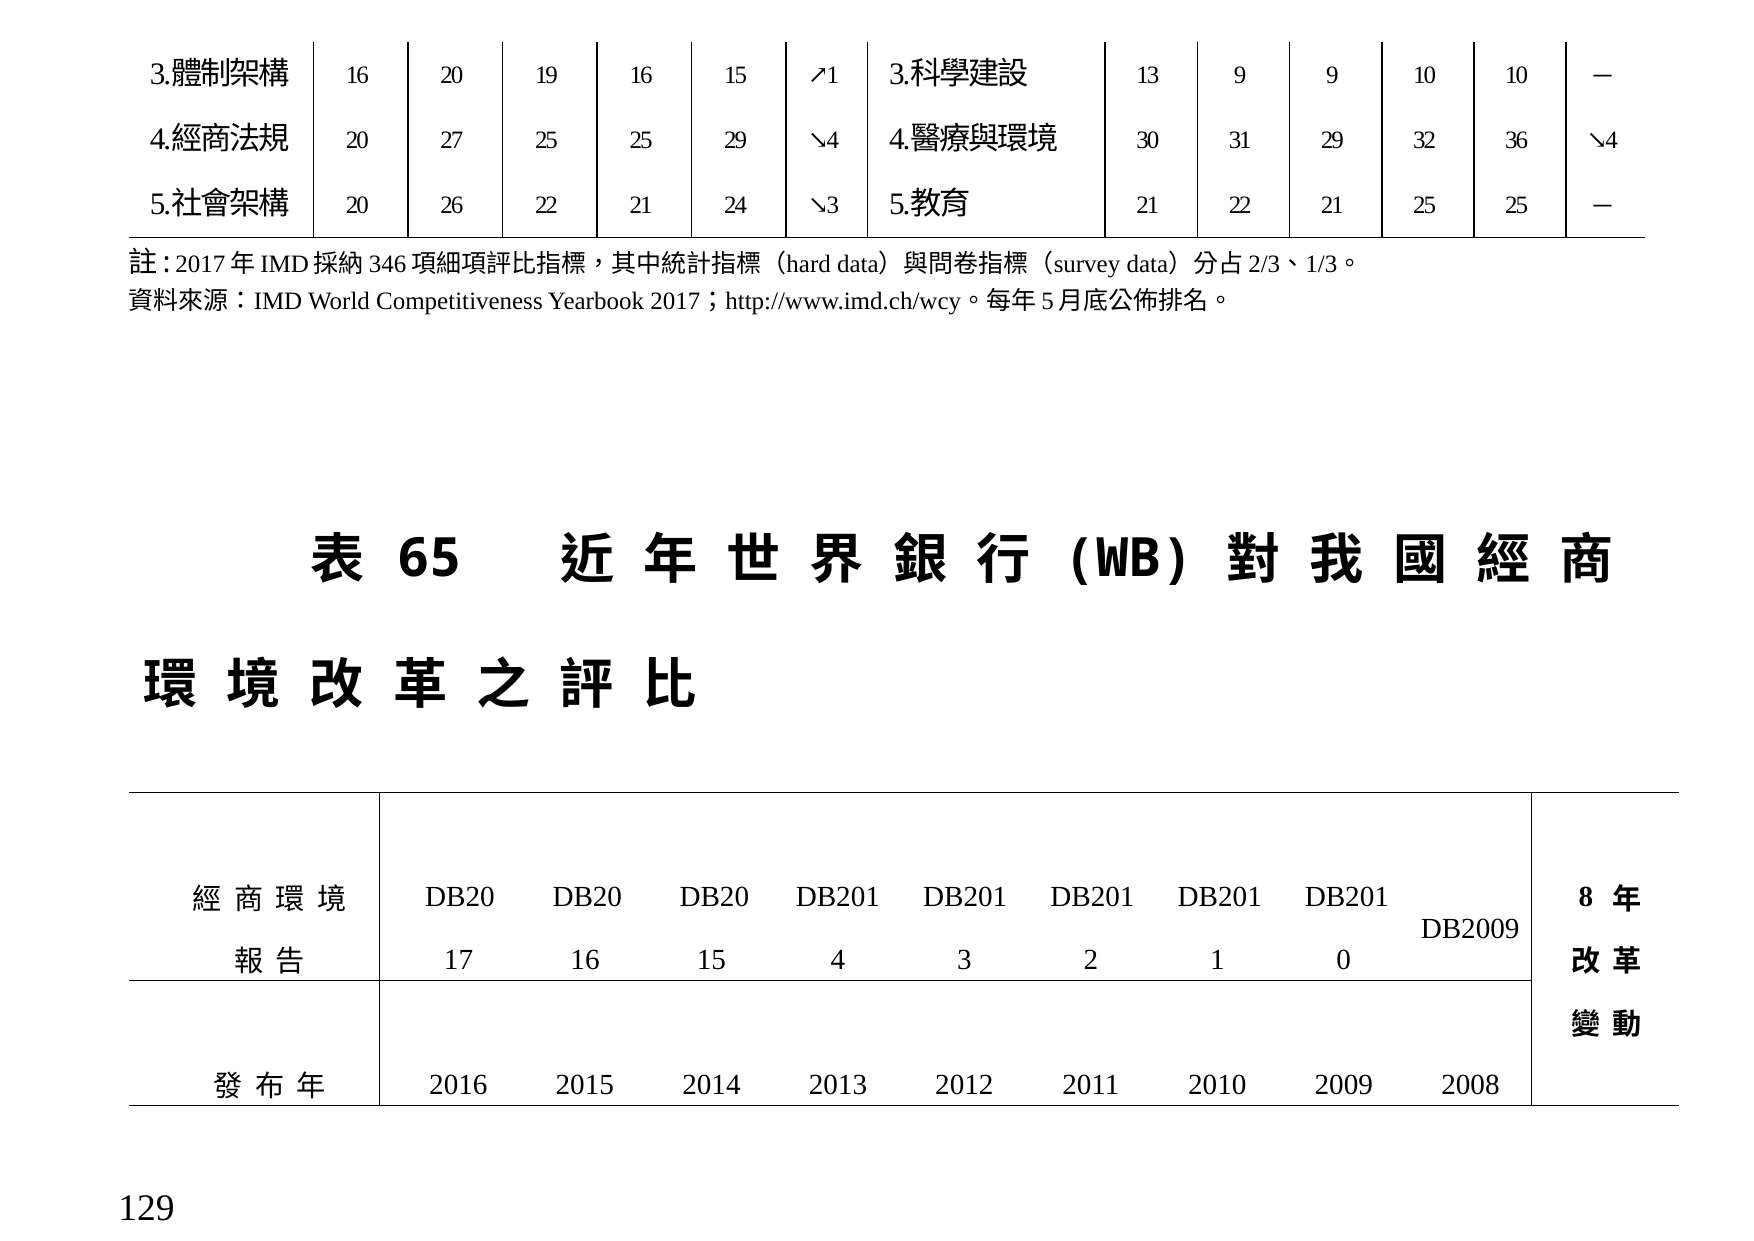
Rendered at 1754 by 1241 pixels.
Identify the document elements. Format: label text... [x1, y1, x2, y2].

table_cell 21 [598, 172, 691, 237]
table_cell 20 [314, 107, 407, 172]
table_header 經商環境報告 [129, 793, 379, 980]
table_cell 24 [692, 172, 785, 237]
table_cell 2015 [508, 981, 635, 1105]
table_cell 21 [1290, 172, 1381, 237]
table_cell 10 [1475, 42, 1565, 107]
table_cell 20 [314, 172, 407, 237]
table_cell 20 [409, 42, 502, 107]
table_cell 4.經商法規 [129, 107, 313, 172]
table_cell 36 [1475, 107, 1565, 172]
text 資料來源：IMD World Competitiveness Yearbook 2017；http://www.imd.ch/wcy。每年5月底公佈排名。 [128, 281, 1628, 317]
table_cell ↘4 [1567, 107, 1645, 172]
table_cell 29 [1290, 107, 1381, 172]
table_cell 10 [1383, 42, 1473, 107]
table_cell ↗1 [787, 42, 867, 107]
table_cell 29 [692, 107, 785, 172]
table_cell 32 [1383, 107, 1473, 172]
table_header DB2015 [635, 793, 763, 980]
table_header DB2010 [1275, 793, 1403, 980]
table_cell 16 [314, 42, 407, 107]
table_cell 4.醫療與環境 [868, 107, 1104, 172]
table_cell － [1567, 42, 1645, 107]
table_cell 5.社會架構 [129, 172, 313, 237]
table_cell 2013 [764, 981, 891, 1105]
table_cell 2012 [891, 981, 1019, 1105]
table_cell 22 [503, 172, 596, 237]
table_cell 2009 [1275, 981, 1403, 1105]
table_cell 2010 [1147, 981, 1275, 1105]
table_cell 25 [503, 107, 596, 172]
table_cell 31 [1198, 107, 1289, 172]
table_cell 3.科學建設 [868, 42, 1104, 107]
table_cell ↘3 [787, 172, 867, 237]
table_cell 2011 [1019, 981, 1147, 1105]
table_cell 25 [598, 107, 691, 172]
table_cell 13 [1106, 42, 1197, 107]
table_cell 30 [1106, 107, 1197, 172]
table_cell 2016 [380, 981, 507, 1105]
table_cell 5.教育 [868, 172, 1104, 237]
table_header 8年 改革變動 [1532, 793, 1679, 1105]
table_cell 9 [1198, 42, 1289, 107]
table_cell 2014 [635, 981, 763, 1105]
subtitle 表65 近年世界銀行(WB)對我國經商環境改革之評比 [128, 482, 1628, 732]
text 註:2017年IMD採納346項細項評比指標，其中統計指標（hard data）與問卷指標（survey data）分占2/3、1/3。 [128, 238, 1628, 281]
table_cell 2008 [1403, 981, 1531, 1105]
table_cell 19 [503, 42, 596, 107]
table_header DB2011 [1147, 793, 1275, 980]
table_cell － [1567, 172, 1645, 237]
table_cell 9 [1290, 42, 1381, 107]
table_cell 26 [409, 172, 502, 237]
table_cell 3.體制架構 [129, 42, 313, 107]
table_cell 25 [1383, 172, 1473, 237]
table_cell 發布年 [129, 981, 379, 1105]
table_cell 22 [1198, 172, 1289, 237]
table_header DB2013 [891, 793, 1019, 980]
table_header DB2012 [1019, 793, 1147, 980]
table_cell 21 [1106, 172, 1197, 237]
table_header DB2016 [508, 793, 635, 980]
table_header DB2017 [380, 793, 507, 980]
table_cell 15 [692, 42, 785, 107]
table_cell 27 [409, 107, 502, 172]
table_cell 16 [598, 42, 691, 107]
table_header DB2014 [764, 793, 891, 980]
table_header DB2009 [1403, 793, 1531, 980]
table_cell 25 [1475, 172, 1565, 237]
table_cell ↘4 [787, 107, 867, 172]
